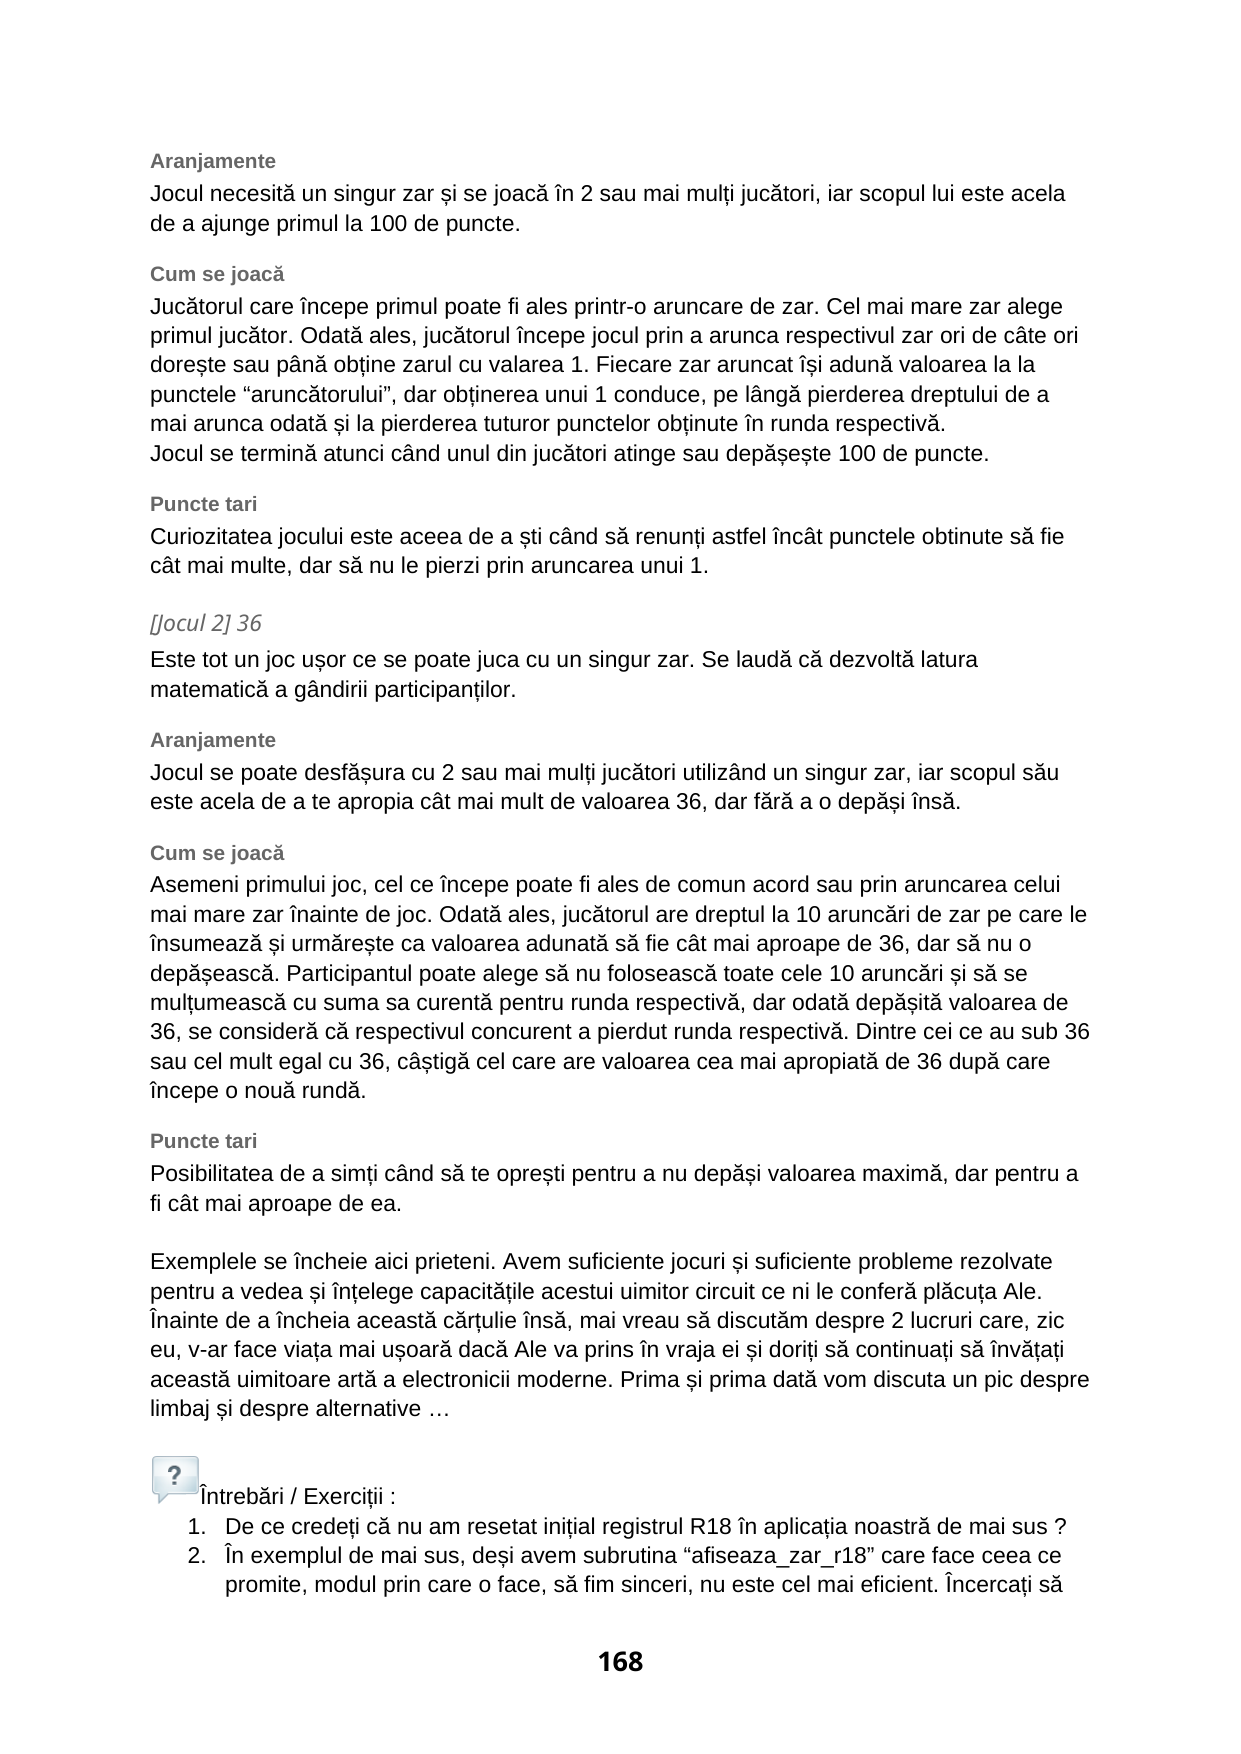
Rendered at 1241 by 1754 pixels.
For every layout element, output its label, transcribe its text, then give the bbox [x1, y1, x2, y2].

subtitle Puncte tari [150, 492, 1091, 516]
text Jocul se poate desfășura cu 2 sau mai mulți jucători utilizând un singur zar, iar scopul său este acela de a te apropia cât mai mult de valoarea 36, dar fără a o depăși însă. [150, 760, 1091, 815]
text Jucătorul care începe primul poate fi ales printr-o aruncare de zar. Cel mai mare zar alege primul jucător. Odată ales, jucătorul începe jocul prin a arunca respectivul zar ori de câte ori dorește sau până obține zarul cu valarea 1. Fiecare zar aruncat își adună valoarea la la punctele “aruncătorului”, dar obținerea unui 1 conduce, pe lângă pierderea dreptului de a mai arunca odată și la pierderea tuturor punctelor obținute în runda respectivă. [150, 293, 1091, 436]
subtitle Aranjamente [150, 150, 1091, 173]
text Întrebări / Exerciții : [150, 1455, 1091, 1509]
text Jocul se termină atunci când unul din jucători atinge sau depășește 100 de puncte. [150, 440, 1091, 466]
subtitle [Jocul 2] 36 [150, 607, 1091, 638]
picture [150, 1454, 200, 1505]
subtitle Cum se joacă [150, 841, 1091, 864]
list În exemplul de mai sus, deși avem subrutina “afiseaza_zar_r18” care face ceea ce promite, modul prin care o face, să fim sinceri, nu este cel mai eficient. Încercați să [187, 1543, 1091, 1598]
subtitle Aranjamente [150, 729, 1091, 752]
text Curiozitatea jocului este aceea de a ști când să renunți astfel încât punctele obtinute să fie cât mai multe, dar să nu le pierzi prin aruncarea unui 1. [150, 523, 1091, 578]
text Asemeni primului joc, cel ce începe poate fi ales de comun acord sau prin aruncarea celui mai mare zar înainte de joc. Odată ales, jucătorul are dreptul la 10 aruncări de zar pe care le însumează și urmărește ca valoarea adunată să fie cât mai aproape de 36, dar să nu o depășească. Participantul poate alege să nu folosească toate cele 10 aruncări și să se mulțumească cu suma sa curentă pentru runda respectivă, dar odată depășită valoarea de 36, se consideră că respectivul concurent a pierdut runda respectivă. Dintre cei ce au sub 36 sau cel mult egal cu 36, câștigă cel care are valoarea cea mai apropiată de 36 după care începe o nouă rundă. [150, 872, 1091, 1103]
subtitle Cum se joacă [150, 262, 1091, 286]
text Jocul necesită un singur zar și se joacă în 2 sau mai mulți jucători, iar scopul lui este acela de a ajunge primul la 100 de puncte. [150, 181, 1091, 236]
list De ce credeți că nu am resetat inițial registrul R18 în aplicația noastră de mai sus ? [187, 1513, 1091, 1539]
text Este tot un joc ușor ce se poate juca cu un singur zar. Se laudă că dezvoltă latura matematică a gândirii participanților. [150, 647, 1091, 702]
text Posibilitatea de a simți când să te oprești pentru a nu depăși valoarea maximă, dar pentru a fi cât mai aproape de ea. [150, 1161, 1091, 1216]
text Exemplele se încheie aici prieteni. Avem suficiente jocuri și suficiente probleme rezolvate pentru a vedea și înțelege capacitățile acestui uimitor circuit ce ni le conferă plăcuța Ale. Înainte de a încheia această cărțulie însă, mai vreau să discutăm despre 2 lucruri care, zic eu, v-ar face viața mai ușoară dacă Ale va prins în vraja ei și doriți să continuați să învățați această uimitoare artă a electronicii moderne. Prima și prima dată vom discuta un pic despre limbaj și despre alternative … [150, 1249, 1091, 1422]
subtitle Puncte tari [150, 1130, 1091, 1153]
